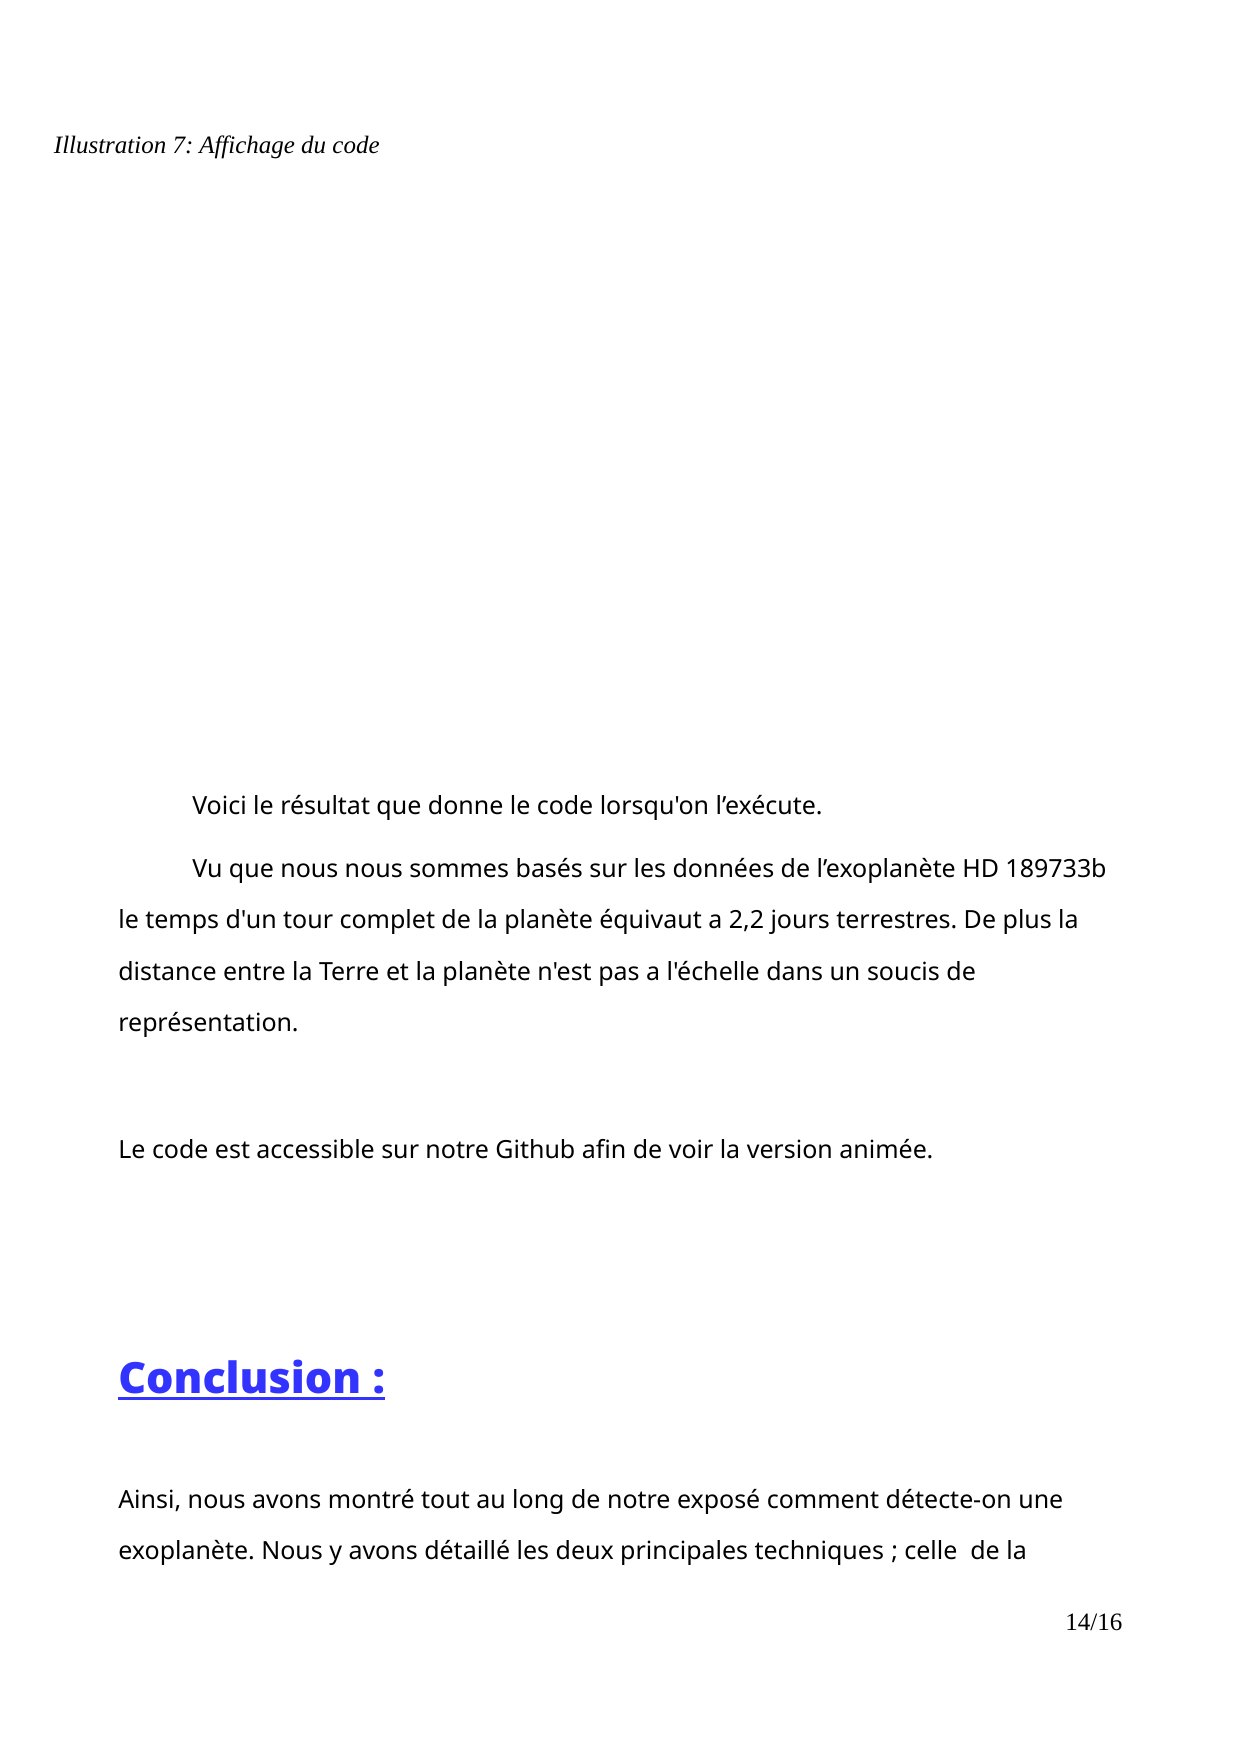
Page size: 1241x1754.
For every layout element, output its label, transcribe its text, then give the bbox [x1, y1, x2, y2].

text Vu que nous nous sommes basés sur les données de l’exoplanète HD 189733b le temps d'un tour complet de la planète équivaut a 2,2 jours terrestres. De plus la distance entre la Terre et la planète n'est pas a l'échelle dans un soucis de représentation. [118, 851, 1122, 1038]
subtitle Conclusion : [118, 1347, 1122, 1406]
text Voici le résultat que donne le code lorsqu'on l’exécute. [118, 788, 1122, 822]
text Le code est accessible sur notre Github afin de voir la version animée. [118, 1131, 1122, 1165]
text Illustration 7: Affichage du code [54, 131, 1187, 159]
text Ainsi, nous avons montré tout au long de notre exposé comment détecte-on une exoplanète. Nous y avons détaillé les deux principales techniques ; celle de la [118, 1482, 1122, 1567]
